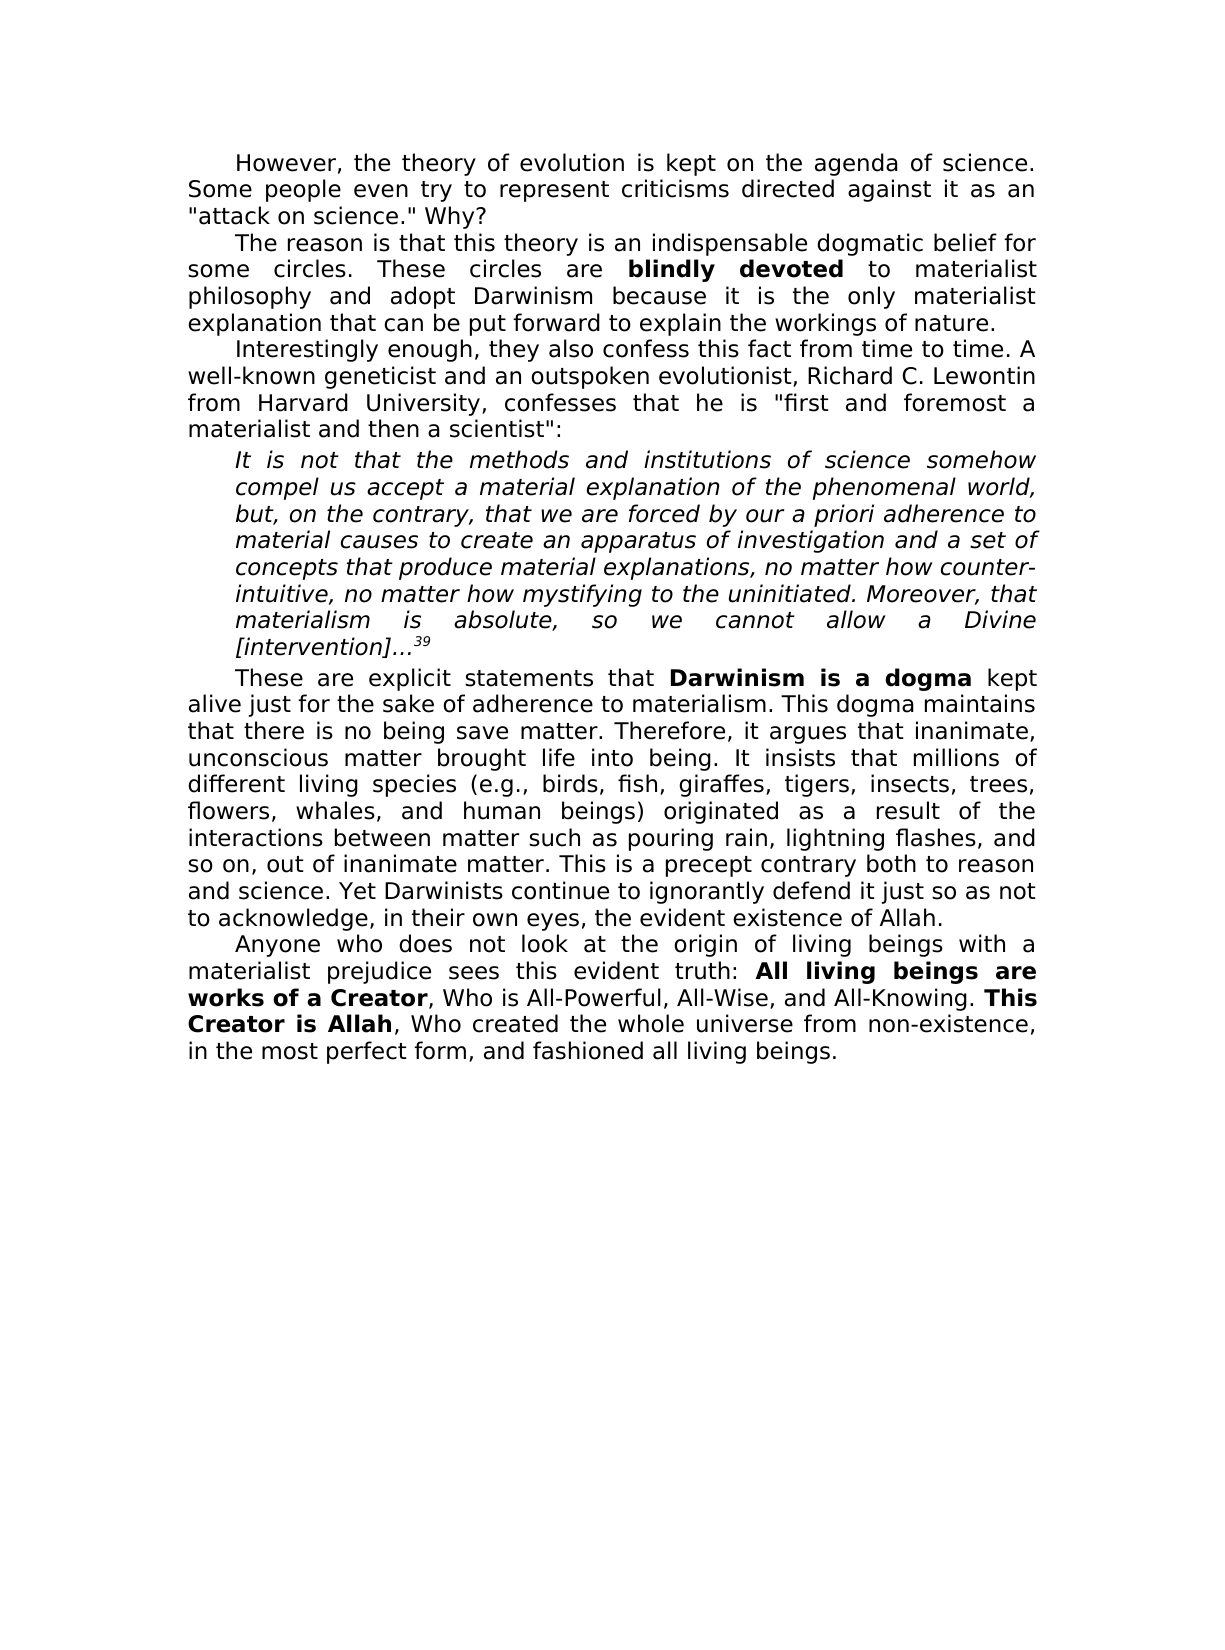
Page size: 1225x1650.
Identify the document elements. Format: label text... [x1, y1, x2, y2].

text These are explicit statements that Darwinism is a dogma kept alive just for the sake of adherence to materialism. This dogma maintains that there is no being save matter. Therefore, it argues that inanimate, unconscious matter brought life into being. It insists that millions of different living species (e.g., birds, fish, giraffes, tigers, insects, trees, flowers, whales, and human beings) originated as a result of the interactions between matter such as pouring rain, lightning flashes, and so on, out of inanimate matter. This is a precept contrary both to reason and science. Yet Darwinists continue to ignorantly defend it just so as not to acknowledge, in their own eyes, the evident existence of Allah. [187, 665, 1037, 931]
text Anyone who does not look at the origin of living beings with a materialist prejudice sees this evident truth: All living beings are works of a Creator, Who is All-Powerful, All-Wise, and All-Knowing. This Creator is Allah, Who created the whole universe from non-existence, in the most perfect form, and fashioned all living beings. [187, 931, 1037, 1065]
text Interestingly enough, they also confess this fact from time to time. A well-known geneticist and an outspoken evolutionist, Richard C. Lewontin from Harvard University, confesses that he is "first and foremost a materialist and then a scientist": [187, 337, 1037, 443]
text It is not that the methods and institutions of science somehow compel us accept a material explanation of the phenomenal world, but, on the contrary, that we are forced by our a priori adherence to material causes to create an apparatus of investigation and a set of concepts that produce material explanations, no matter how counter-intuitive, no matter how mystifying to the uninitiated. Moreover, that materialism is absolute, so we cannot allow a Divine [intervention]...39 [235, 447, 1037, 661]
text The reason is that this theory is an indispensable dogmatic belief for some circles. These circles are blindly devoted to materialist philosophy and adopt Darwinism because it is the only materialist explanation that can be put forward to explain the workings of nature. [187, 230, 1037, 337]
text However, the theory of evolution is kept on the agenda of science. Some people even try to represent criticisms directed against it as an "attack on science." Why? [187, 150, 1037, 230]
